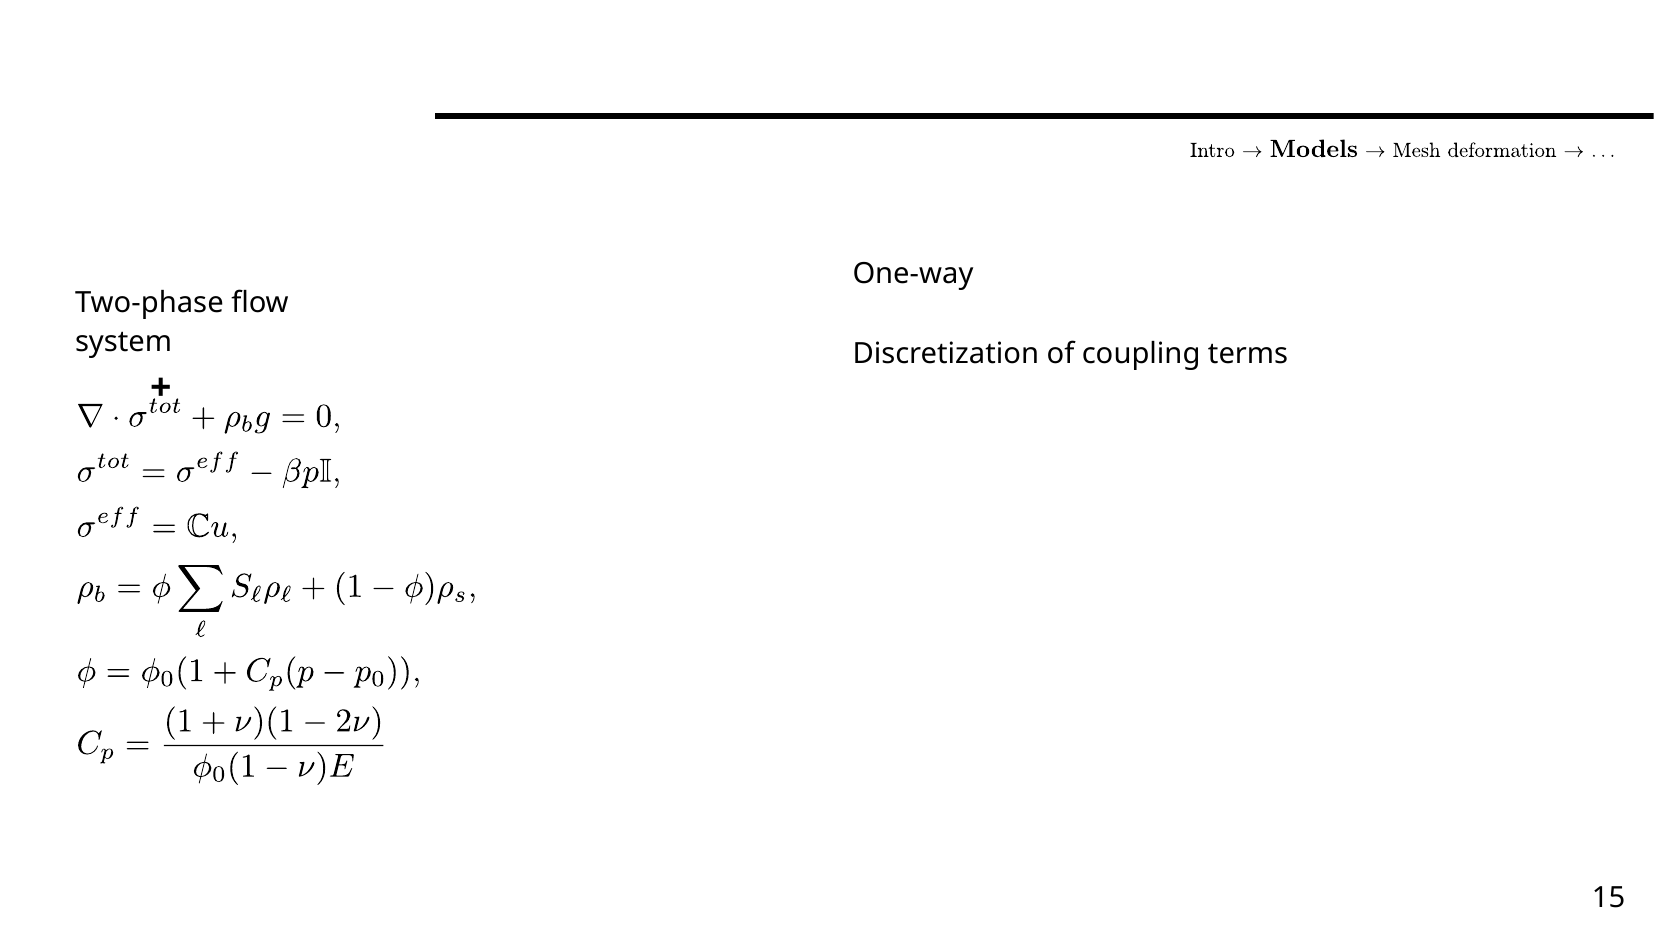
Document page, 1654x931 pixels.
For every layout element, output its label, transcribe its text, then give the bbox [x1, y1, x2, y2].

picture [76, 397, 476, 787]
text_box One-way Discretization of coupling terms [837, 245, 1444, 482]
text_box Two-phase flow system + [60, 273, 399, 377]
picture [1190, 139, 1614, 158]
